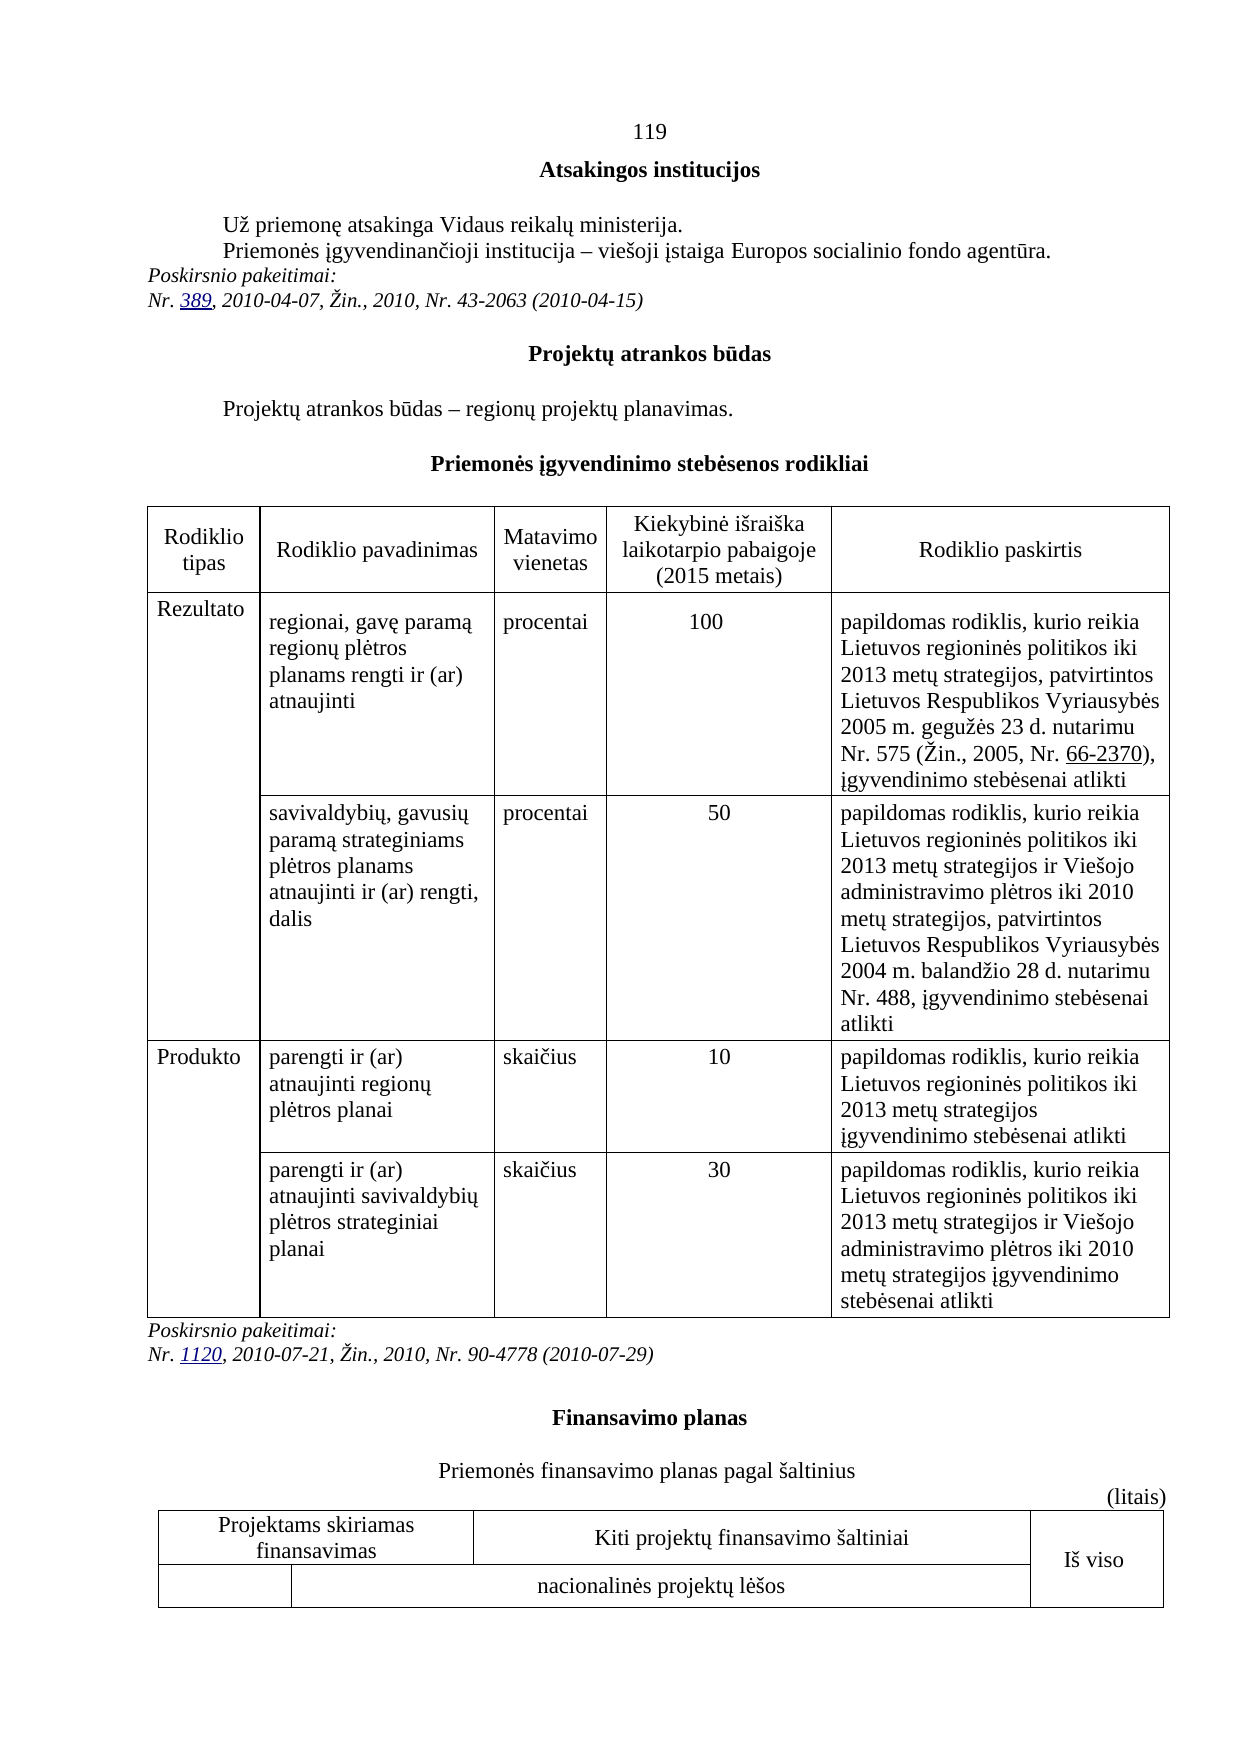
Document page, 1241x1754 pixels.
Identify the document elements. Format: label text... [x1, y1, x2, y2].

table_header Rodiklio paskirtis [832, 507, 1169, 592]
table_cell papildomas rodiklis, kurio reikia Lietuvos regioninės politikos iki 2013 metų strategijos įgyvendinimo stebėsenai atlikti [832, 1041, 1169, 1152]
text Finansavimo planas [148, 1404, 1152, 1431]
table_cell 100 [607, 593, 831, 795]
table_header Iš viso [1031, 1511, 1163, 1607]
text Priemonės įgyvendinimo stebėsenos rodikliai [148, 451, 1152, 477]
table_cell procentai [495, 593, 606, 795]
table_cell papildomas rodiklis, kurio reikia Lietuvos regioninės politikos iki 2013 metų strategijos ir Viešojo administravimo plėtros iki 2010 metų strategijos, patvirtintos Lietuvos Respublikos Vyriausybės 2004 m. balandžio 28 d. nutarimu Nr. 488, įgyvendinimo stebėsenai atlikti [832, 796, 1169, 1039]
table_header Kiti projektų finansavimo šaltiniai [474, 1511, 1030, 1563]
table_header Projektams skiriamas finansavimas [159, 1511, 473, 1563]
table_cell 10 [607, 1041, 831, 1152]
table_header Rodiklio pavadinimas [261, 507, 494, 592]
table_cell nacionalinės projektų lėšos [292, 1565, 1030, 1607]
text Poskirsnio pakeitimai: [148, 1318, 1152, 1342]
table_cell Produkto [148, 1041, 259, 1317]
table_cell parengti ir (ar) atnaujinti regionų plėtros planai [261, 1041, 494, 1152]
table_cell papildomas rodiklis, kurio reikia Lietuvos regioninės politikos iki 2013 metų strategijos ir Viešojo administravimo plėtros iki 2010 metų strategijos įgyvendinimo stebėsenai atlikti [832, 1153, 1169, 1317]
text Projektų atrankos būdas [148, 340, 1152, 367]
table_cell 30 [607, 1153, 831, 1317]
text Atsakingos institucijos [148, 156, 1152, 182]
text Priemonės įgyvendinančioji institucija – viešoji įstaiga Europos socialinio fondo agentūra. [148, 237, 1152, 263]
table_cell procentai [495, 796, 606, 1039]
table_cell regionai, gavę paramą regionų plėtros planams rengti ir (ar) atnaujinti [261, 593, 494, 795]
table_cell parengti ir (ar) atnaujinti savivaldybių plėtros strateginiai planai [261, 1153, 494, 1317]
table_header Rodiklio tipas [148, 507, 259, 592]
table_cell papildomas rodiklis, kurio reikia Lietuvos regioninės politikos iki 2013 metų strategijos, patvirtintos Lietuvos Respublikos Vyriausybės 2005 m. gegužės 23 d. nutarimu Nr. 575 (Žin., 2005, Nr. 66-2370), įgyvendinimo stebėsenai atlikti [832, 593, 1169, 795]
table_cell Rezultato [148, 593, 259, 1039]
table_cell 50 [607, 796, 831, 1039]
table_cell [159, 1565, 291, 1607]
table_header Kiekybinė išraiška laikotarpio pabaigoje (2015 metais) [607, 507, 831, 592]
table_cell skaičius [495, 1153, 606, 1317]
table_cell skaičius [495, 1041, 606, 1152]
table_header Matavimo vienetas [495, 507, 606, 592]
text Nr. 389, 2010-04-07, Žin., 2010, Nr. 43-2063 (2010-04-15) [148, 287, 1152, 312]
text Už priemonę atsakinga Vidaus reikalų ministerija. [148, 211, 1152, 237]
table_cell savivaldybių, gavusių paramą strateginiams plėtros planams atnaujinti ir (ar) rengti, dalis [261, 796, 494, 1039]
text Poskirsnio pakeitimai: [148, 263, 1152, 287]
text Nr. 1120, 2010-07-21, Žin., 2010, Nr. 90-4778 (2010-07-29) [148, 1342, 1152, 1366]
text (litais) [148, 1483, 1166, 1510]
text Projektų atrankos būdas – regionų projektų planavimas. [148, 395, 1152, 422]
text Priemonės finansavimo planas pagal šaltinius [148, 1457, 1152, 1483]
